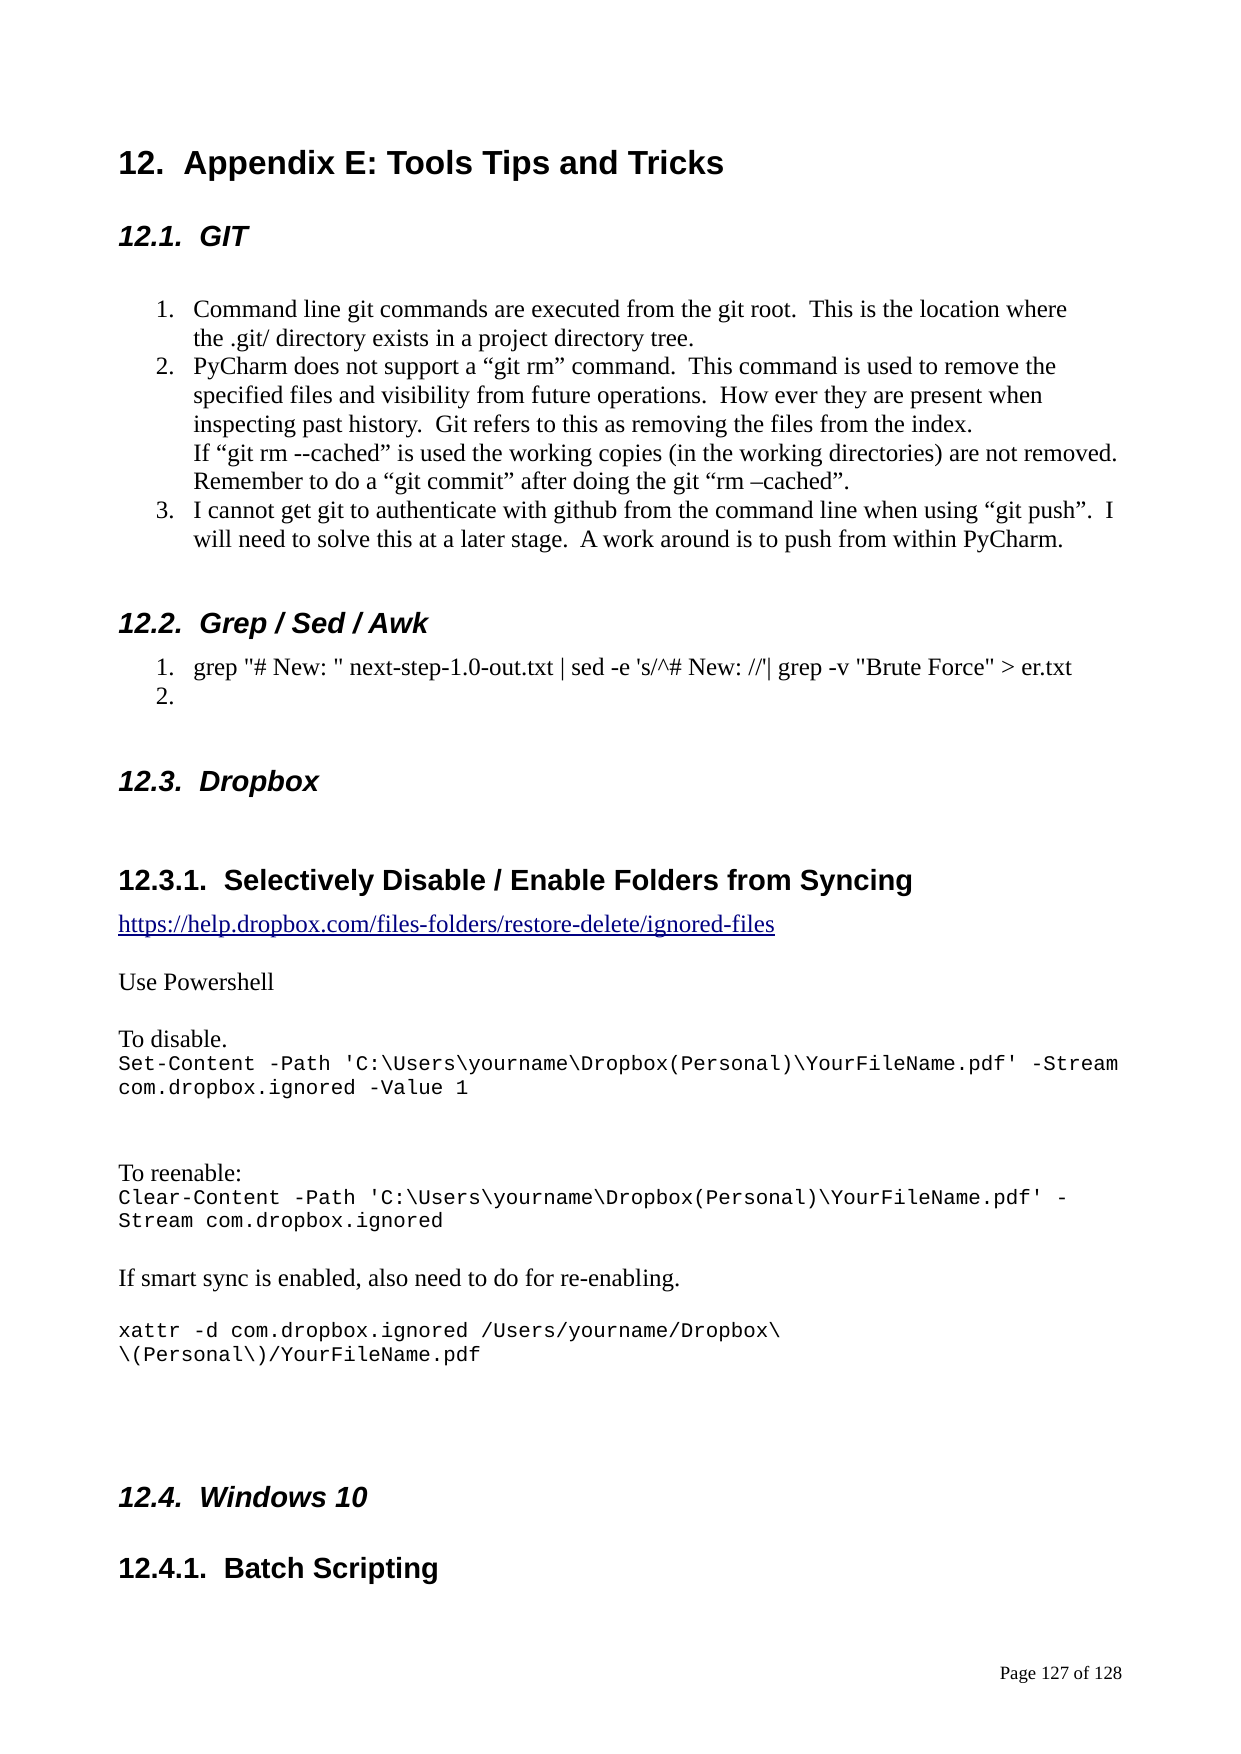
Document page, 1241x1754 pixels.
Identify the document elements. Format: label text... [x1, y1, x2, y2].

subtitle Appendix E: Tools Tips and Tricks [118, 143, 1122, 182]
text To reenable: [118, 1158, 1122, 1187]
list grep "# New: " next-step-1.0-out.txt | sed -e 's/^# New: //'| grep -v "Brute Force" > er.txt [156, 652, 1122, 681]
text Use Powershell [118, 967, 1122, 996]
subtitle Grep / Sed / Awk [118, 606, 1122, 640]
text To disable. [118, 1024, 1122, 1053]
subtitle Windows 10 [118, 1479, 1122, 1513]
subtitle Dropbox [118, 764, 1122, 797]
text https://help.dropbox.com/files-folders/restore-delete/ignored-files [118, 909, 1122, 938]
list PyCharm does not support a “git rm” command. This command is used to remove the specified files and visibility from future operations. How ever they are present when inspecting past history. Git refers to this as removing the files from the index. If “git rm --cached” is used the working copies (in the working directories) are not removed. Remember to do a “git commit” after doing the git “rm –cached”. [156, 351, 1122, 495]
text xattr -d com.dropbox.ignored /Users/yourname/Dropbox\ \(Personal\)/YourFileName.pdf [118, 1320, 1122, 1368]
subtitle Selectively Disable / Enable Folders from Syncing [118, 863, 1122, 897]
subtitle Batch Scripting [118, 1551, 1122, 1584]
text Set-Content -Path 'C:\Users\yourname\Dropbox(Personal)\YourFileName.pdf' -Stream com.dropbox.ignored -Value 1 [118, 1053, 1122, 1101]
text If smart sync is enabled, also need to do for re-enabling. [118, 1263, 1122, 1292]
subtitle GIT [118, 219, 1122, 253]
list Command line git commands are executed from the git root. This is the location where the .git/ directory exists in a project directory tree. [156, 294, 1122, 351]
list I cannot get git to authenticate with github from the command line when using “git push”. I will need to solve this at a later stage. A work around is to push from within PyCharm. [156, 495, 1122, 553]
text Clear-Content -Path 'C:\Users\yourname\Dropbox(Personal)\YourFileName.pdf' -Stream com.dropbox.ignored [118, 1187, 1122, 1234]
